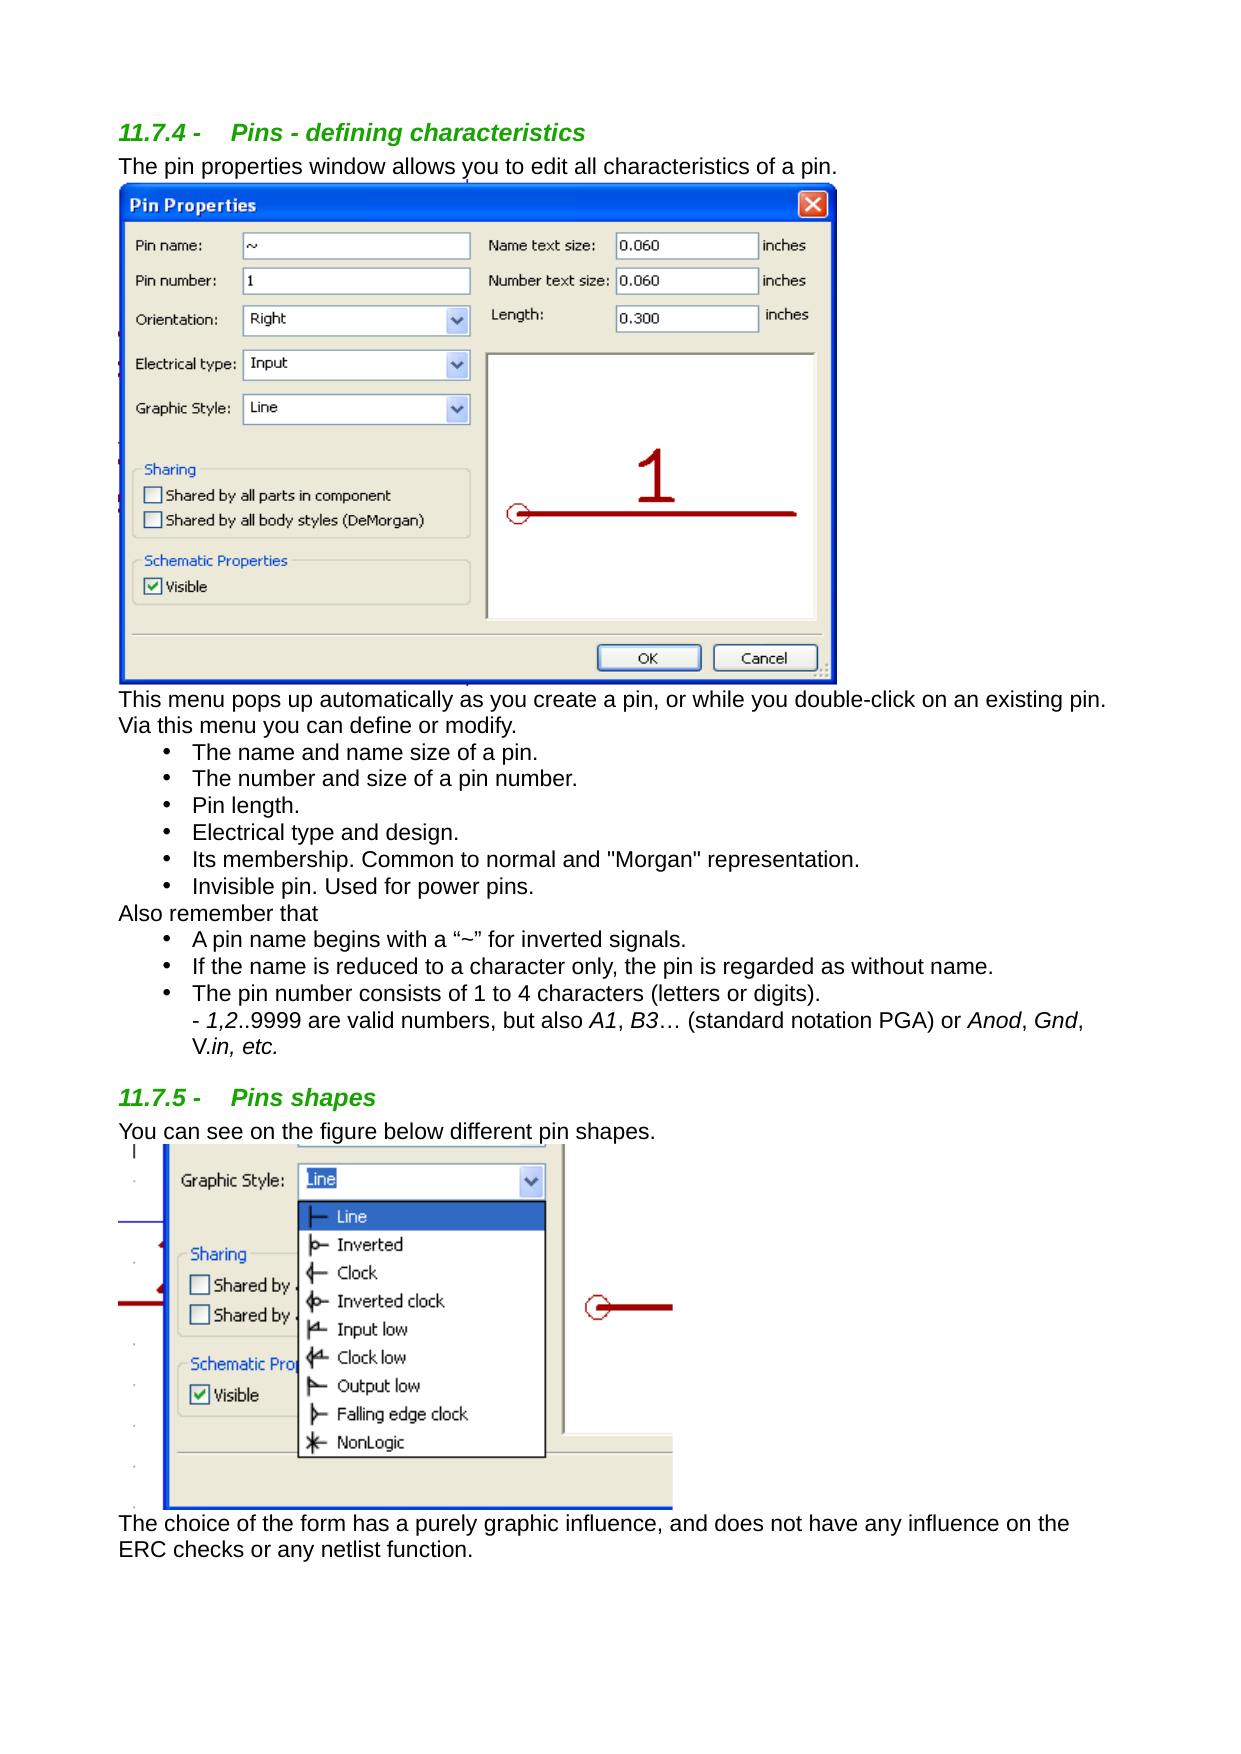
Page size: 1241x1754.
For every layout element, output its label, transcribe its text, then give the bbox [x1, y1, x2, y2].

picture [118, 179, 837, 686]
list Electrical type and design. [162, 819, 1122, 846]
list The name and name size of a pin. [162, 738, 1122, 765]
subtitle Pins - defining characteristics [118, 118, 1122, 147]
list If the name is reduced to a character only, the pin is regarded as without name. [162, 953, 1122, 980]
text The choice of the form has a purely graphic influence, and does not have any influence on the ERC checks or any netlist function. [118, 1509, 1122, 1562]
list Invisible pin. Used for power pins. [162, 873, 1122, 900]
list The number and size of a pin number. [162, 765, 1122, 792]
text This menu pops up automatically as you create a pin, or while you double-click on an existing pin. [118, 686, 1122, 712]
text Also remember that [118, 900, 1122, 926]
text Via this menu you can define or modify. [118, 712, 1122, 738]
list A pin name begins with a “~” for inverted signals. [162, 926, 1122, 953]
text You can see on the figure below different pin shapes. [118, 1118, 1122, 1144]
text The pin properties window allows you to edit all characteristics of a pin. [118, 153, 1122, 180]
picture [118, 1144, 673, 1510]
list Its membership. Common to normal and "Morgan" representation. [162, 846, 1122, 873]
list The pin number consists of 1 to 4 characters (letters or digits). - 1,2..9999 are valid numbers, but also A1, B3… (standard notation PGA) or Anod, Gnd, V.in, etc. [162, 980, 1122, 1059]
subtitle Pins shapes [118, 1082, 1122, 1111]
list Pin length. [162, 792, 1122, 819]
